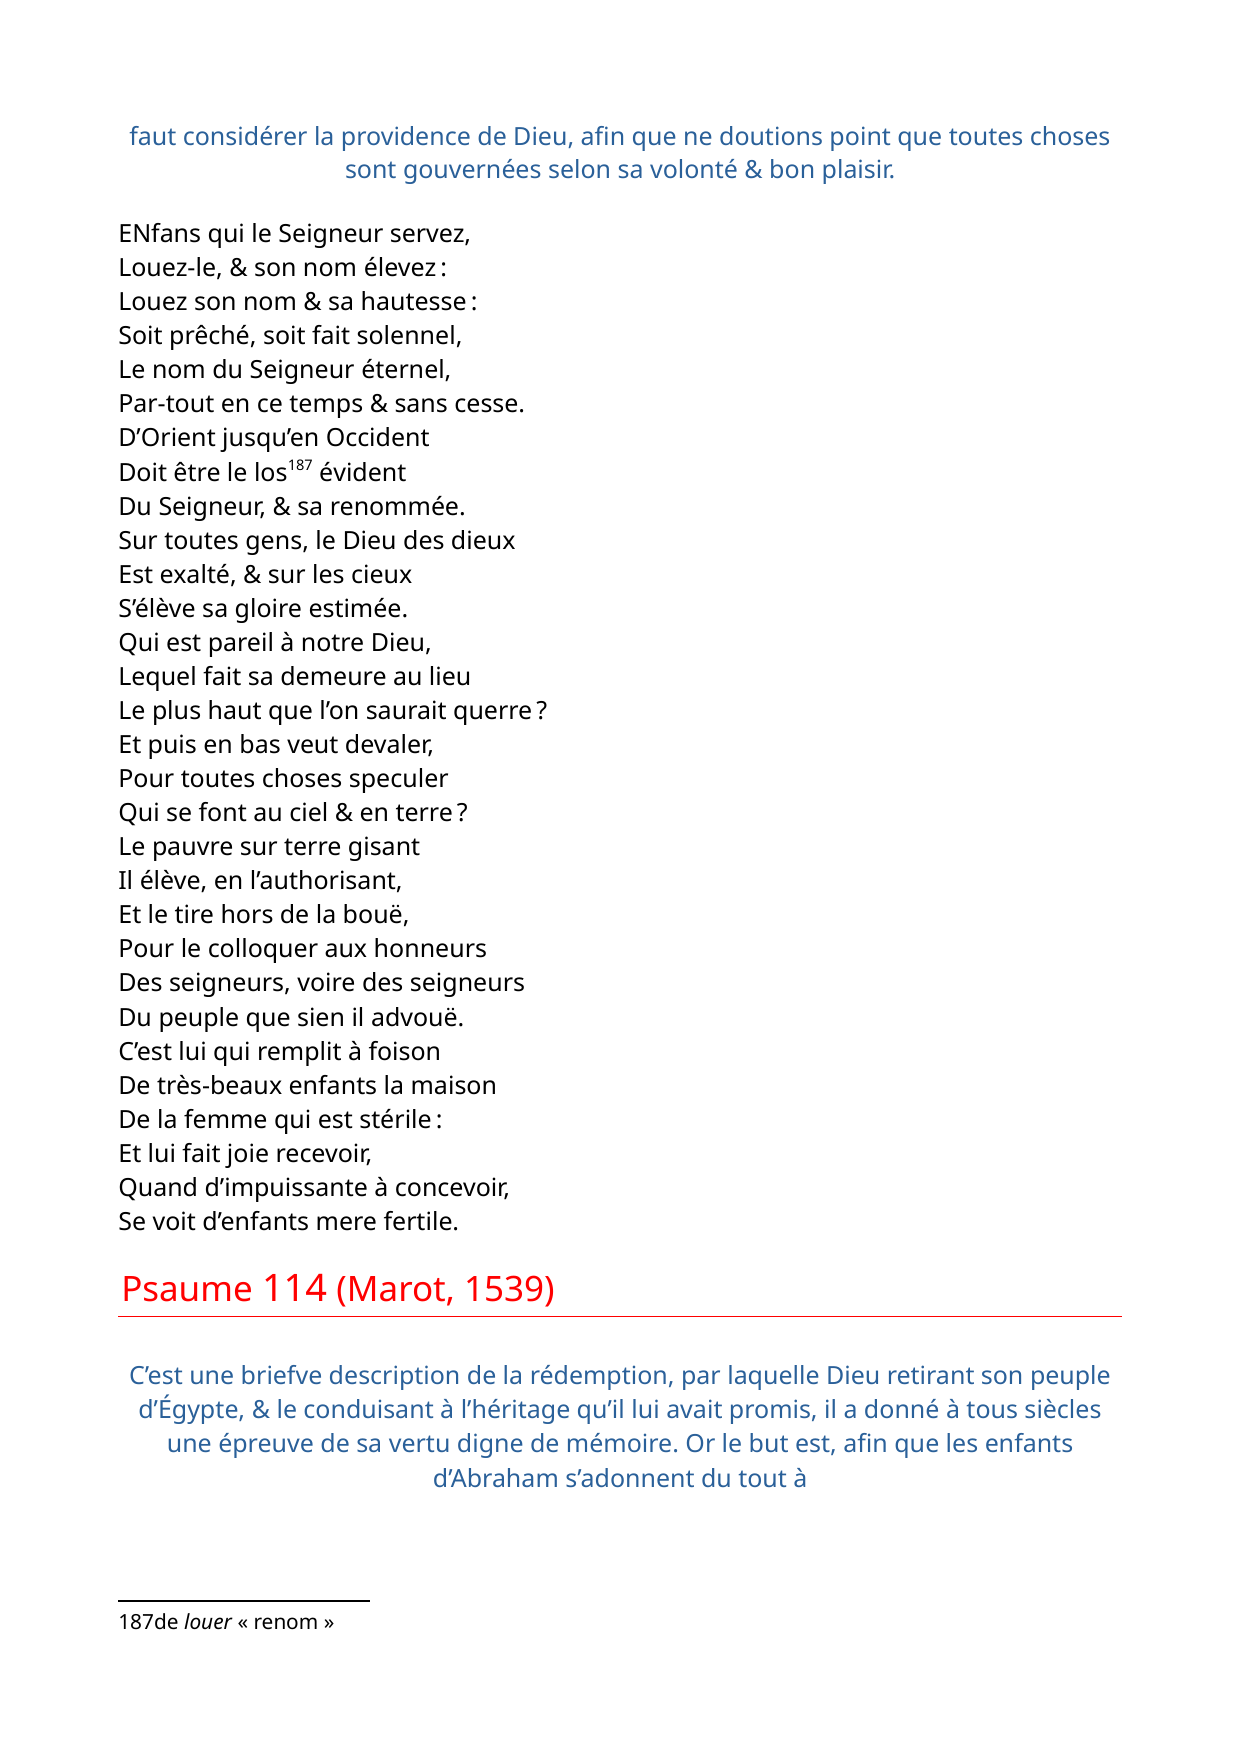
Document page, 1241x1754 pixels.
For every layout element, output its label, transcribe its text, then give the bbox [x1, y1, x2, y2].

text Le pauvre sur terre gisant [118, 829, 1122, 863]
text Et puis en bas veut devaler, [118, 727, 1122, 761]
text Louez-le, & son nom élevez : [118, 250, 1122, 284]
text Le nom du Seigneur éternel, [118, 352, 1122, 386]
text Qui est pareil à notre Dieu, [118, 624, 1122, 658]
text S’élève sa gloire estimée. [118, 590, 1122, 624]
text Du Seigneur, & sa renommée. [118, 488, 1122, 522]
text De très-beaux enfants la maison [118, 1067, 1122, 1101]
text faut considérer la providence de Dieu, afin que ne doutions point que toutes choses sont gouvernées selon sa volonté & bon plaisir. [118, 118, 1122, 186]
text Se voit d’enfants mere fertile. [118, 1203, 1122, 1238]
text Qui se font au ciel & en terre ? [118, 795, 1122, 829]
text Il élève, en l’authorisant, [118, 863, 1122, 897]
text Doit être le los évident [118, 454, 1122, 488]
text Louez son nom & sa hautesse : [118, 284, 1122, 318]
text C’est lui qui remplit à foison [118, 1033, 1122, 1067]
text de louer « renom » [118, 1607, 1122, 1636]
text Pour le colloquer aux honneurs [118, 931, 1122, 965]
subtitle Psaume 114 (Marot, 1539) [118, 1258, 1122, 1316]
text Lequel fait sa demeure au lieu [118, 658, 1122, 693]
text C’est une briefve description de la rédemption, par laquelle Dieu retirant son peuple d’Égypte, & le conduisant à l’héritage qu’il lui avait promis, il a donné à tous siècles une épreuve de sa vertu digne de mémoire. Or le but est, afin que les enfants d’Abraham s’adonnent du tout à [118, 1358, 1122, 1494]
text Et lui fait joie recevoir, [118, 1135, 1122, 1169]
text Est exalté, & sur les cieux [118, 556, 1122, 590]
text Pour toutes choses speculer [118, 761, 1122, 795]
text Du peuple que sien il advouë. [118, 999, 1122, 1033]
text D’Orient jusqu’en Occident [118, 420, 1122, 454]
text Et le tire hors de la bouë, [118, 897, 1122, 931]
text Soit prêché, soit fait solennel, [118, 318, 1122, 352]
text ENfans qui le Seigneur servez, [118, 216, 1122, 250]
text Des seigneurs, voire des seigneurs [118, 965, 1122, 999]
text Par-tout en ce temps & sans cesse. [118, 386, 1122, 420]
text Sur toutes gens, le Dieu des dieux [118, 522, 1122, 556]
text De la femme qui est stérile : [118, 1101, 1122, 1135]
text Quand d’impuissante à concevoir, [118, 1169, 1122, 1203]
text Le plus haut que l’on saurait querre ? [118, 693, 1122, 727]
